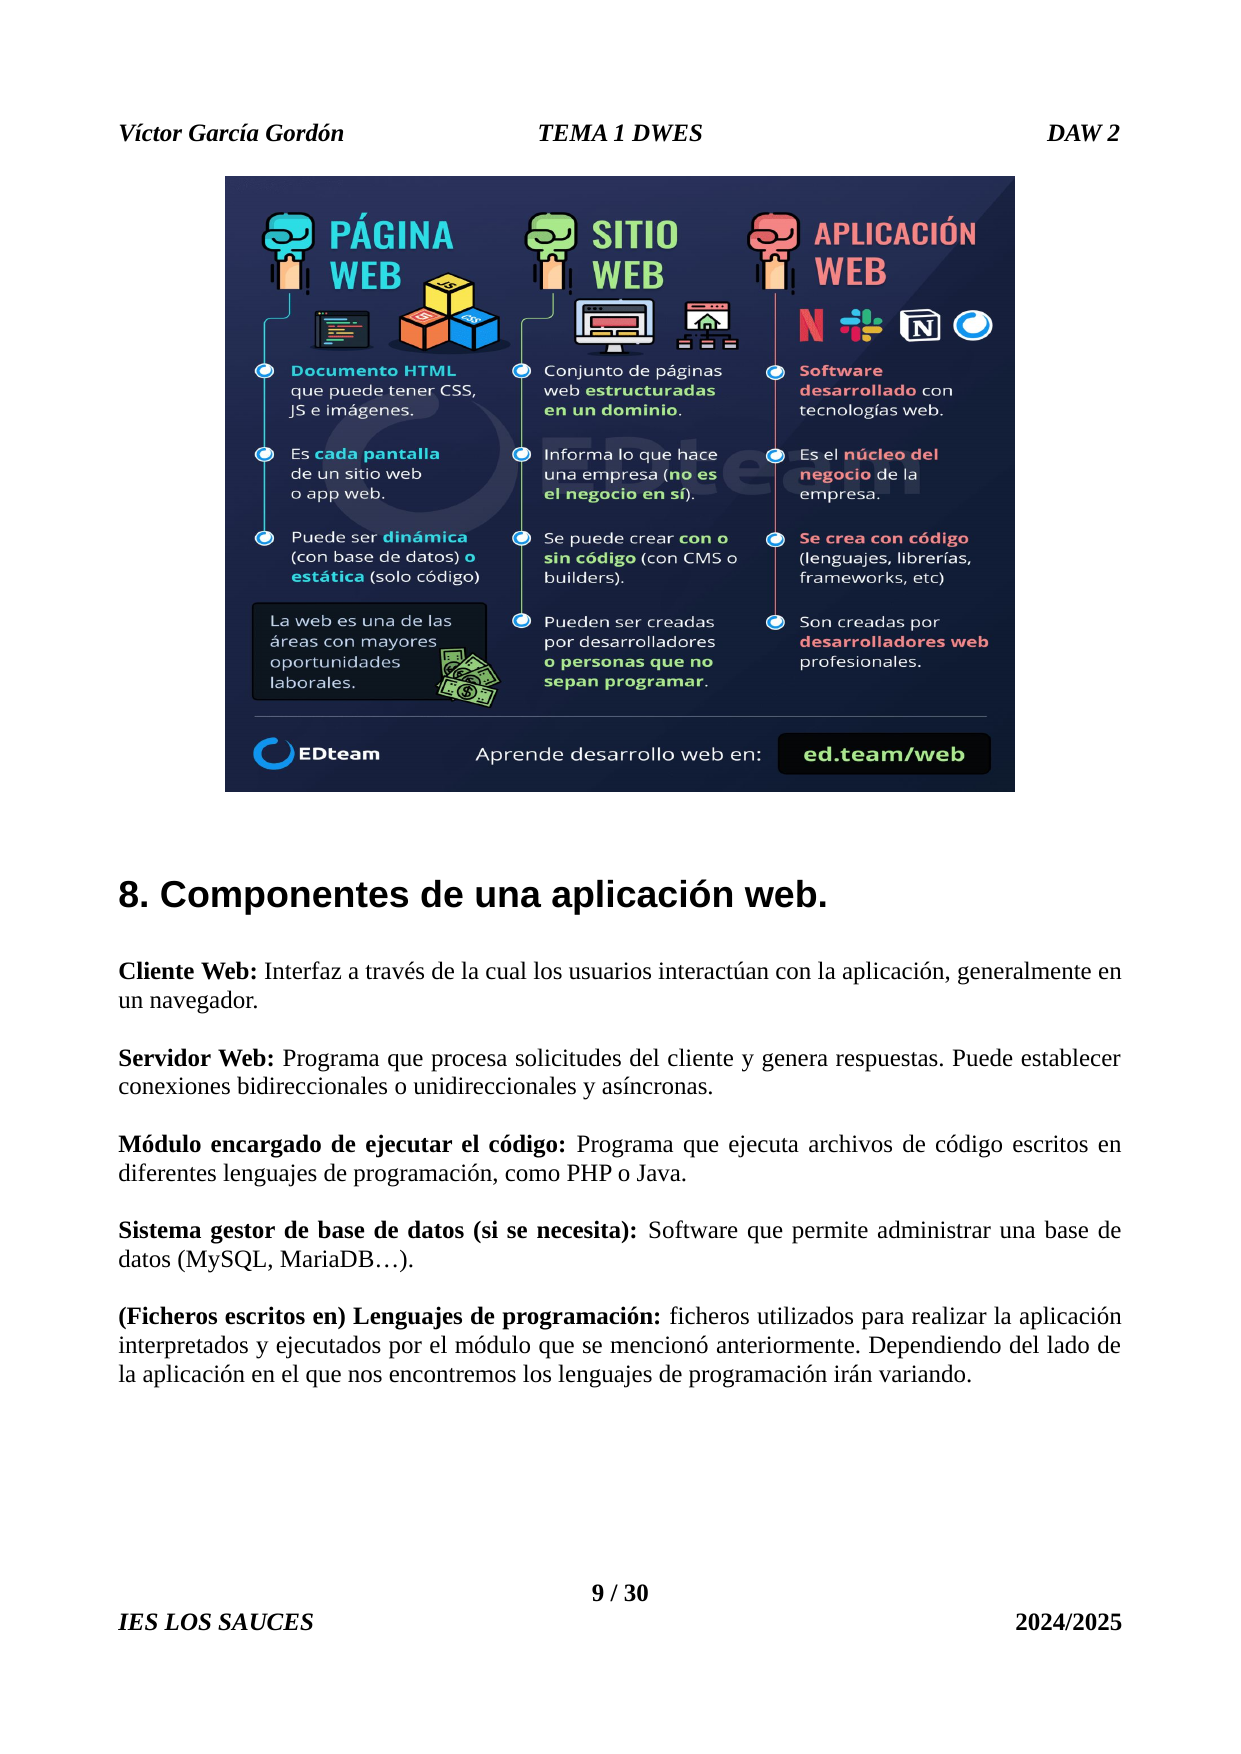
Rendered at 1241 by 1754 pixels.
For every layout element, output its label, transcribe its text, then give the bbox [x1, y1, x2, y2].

text Módulo encargado de ejecutar el código: Programa que ejecuta archivos de código escritos en diferentes lenguajes de programación, como PHP o Java. [118, 1129, 1122, 1186]
text Servidor Web: Programa que procesa solicitudes del cliente y genera respuestas. Puede establecer conexiones bidireccionales o unidireccionales y asíncronas. [118, 1043, 1122, 1100]
subtitle 8. Componentes de una aplicación web. [118, 872, 1122, 915]
text Cliente Web: Interfaz a través de la cual los usuarios interactúan con la aplicación, generalmente en un navegador. [118, 956, 1122, 1014]
text (Ficheros escritos en) Lenguajes de programación: ficheros utilizados para realizar la aplicación interpretados y ejecutados por el módulo que se mencionó anteriormente. Dependiendo del lado de la aplicación en el que nos encontremos los lenguajes de programación irán variando. [118, 1301, 1122, 1388]
text Sistema gestor de base de datos (si se necesita): Software que permite administrar una base de datos (MySQL, MariaDB…). [118, 1215, 1122, 1273]
picture [225, 176, 1015, 792]
